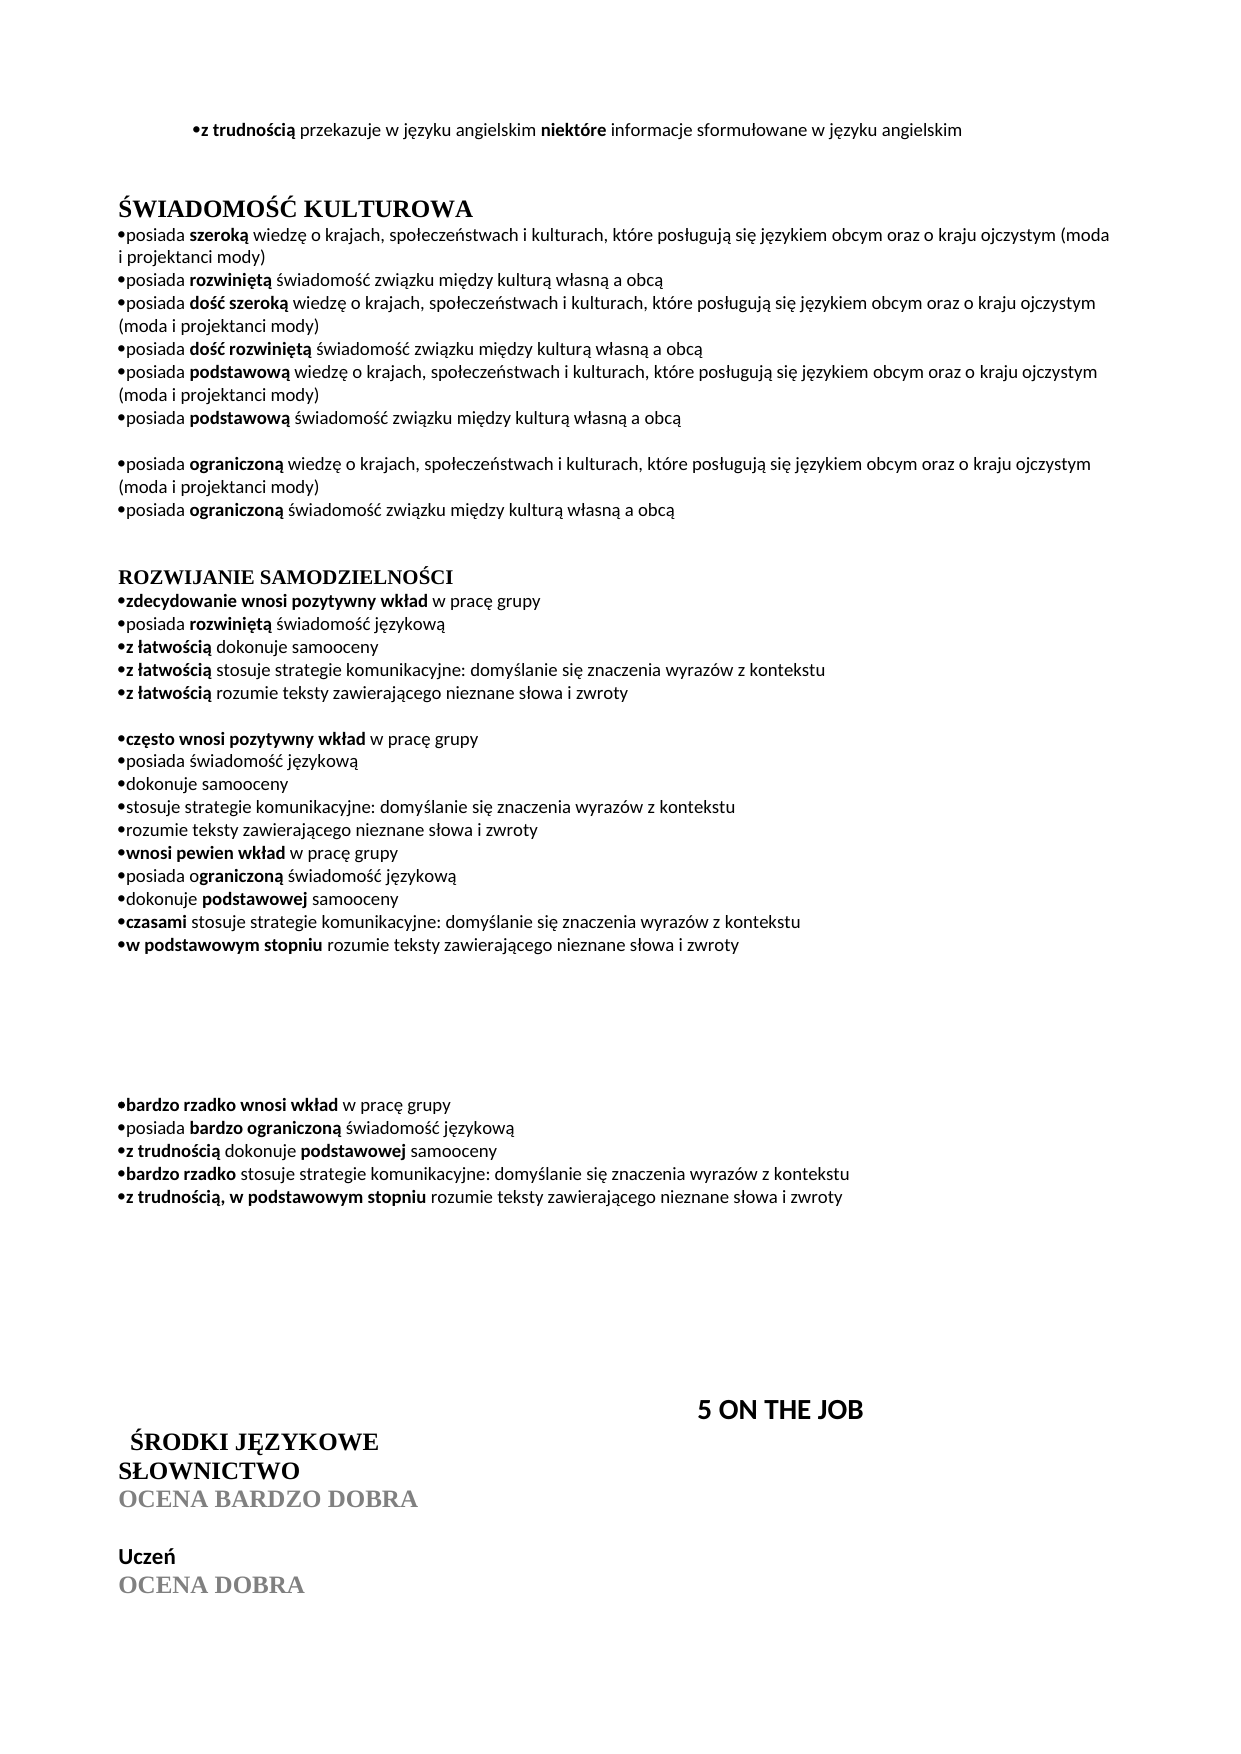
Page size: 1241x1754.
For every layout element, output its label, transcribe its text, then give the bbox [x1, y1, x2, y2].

list bardzo rzadko wnosi wkład w pracę grupy [118, 1093, 1122, 1116]
list z trudnością dokonuje podstawowej samooceny [118, 1139, 1122, 1162]
list bardzo rzadko stosuje strategie komunikacyjne: domyślanie się znaczenia wyrazów z kontekstu [118, 1162, 1122, 1185]
text Uczeń [118, 1542, 1122, 1570]
list posiada dość szeroką wiedzę o krajach, społeczeństwach i kulturach, które posługują się językiem obcym oraz o kraju ojczystym (moda i projektanci mody) [118, 292, 1122, 337]
list posiada szeroką wiedzę o krajach, społeczeństwach i kulturach, które posługują się językiem obcym oraz o kraju ojczystym (moda i projektanci mody) [118, 223, 1122, 269]
list rozumie teksty zawierającego nieznane słowa i zwroty [118, 818, 1122, 841]
list posiada ograniczoną świadomość językową [118, 864, 1122, 887]
list posiada dość rozwiniętą świadomość związku między kulturą własną a obcą [118, 337, 1122, 360]
list wnosi pewien wkład w pracę grupy [118, 841, 1122, 864]
list z łatwością rozumie teksty zawierającego nieznane słowa i zwroty [118, 681, 1122, 704]
text SŁOWNICTWO [118, 1456, 1122, 1484]
list z łatwością dokonuje samooceny [118, 635, 1122, 658]
text ROZWIJANIE SAMODZIELNOŚCI [118, 565, 1122, 589]
list dokonuje podstawowej samooceny [118, 887, 1122, 910]
text ŚRODKI JĘZYKOWE [130, 1427, 1110, 1456]
list z trudnością przekazuje w języku angielskim niektóre informacje sformułowane w języku angielskim [193, 118, 1122, 141]
text 5 ON THE JOB [118, 1391, 1122, 1427]
list stosuje strategie komunikacyjne: domyślanie się znaczenia wyrazów z kontekstu [118, 796, 1122, 818]
list w podstawowym stopniu rozumie teksty zawierającego nieznane słowa i zwroty [118, 933, 1122, 956]
list zdecydowanie wnosi pozytywny wkład w pracę grupy [118, 589, 1122, 612]
text OCENA DOBRA [118, 1570, 1122, 1599]
list często wnosi pozytywny wkład w pracę grupy [118, 727, 1122, 750]
text OCENA BARDZO DOBRA [118, 1484, 1122, 1513]
list posiada podstawową wiedzę o krajach, społeczeństwach i kulturach, które posługują się językiem obcym oraz o kraju ojczystym (moda i projektanci mody) [118, 360, 1122, 406]
list posiada świadomość językową [118, 750, 1122, 773]
list posiada ograniczoną świadomość związku między kulturą własną a obcą [118, 498, 1122, 521]
text ŚWIADOMOŚĆ KULTUROWA [118, 194, 1122, 223]
list posiada bardzo ograniczoną świadomość językową [118, 1116, 1122, 1139]
list z łatwością stosuje strategie komunikacyjne: domyślanie się znaczenia wyrazów z kontekstu [118, 658, 1122, 681]
list z trudnością, w podstawowym stopniu rozumie teksty zawierającego nieznane słowa i zwroty [118, 1185, 1122, 1208]
list posiada podstawową świadomość związku między kulturą własną a obcą [118, 406, 1122, 429]
list posiada rozwiniętą świadomość językową [118, 612, 1122, 635]
list posiada rozwiniętą świadomość związku między kulturą własną a obcą [118, 269, 1122, 292]
list dokonuje samooceny [118, 773, 1122, 796]
list czasami stosuje strategie komunikacyjne: domyślanie się znaczenia wyrazów z kontekstu [118, 910, 1122, 933]
list posiada ograniczoną wiedzę o krajach, społeczeństwach i kulturach, które posługują się językiem obcym oraz o kraju ojczystym (moda i projektanci mody) [118, 452, 1122, 498]
